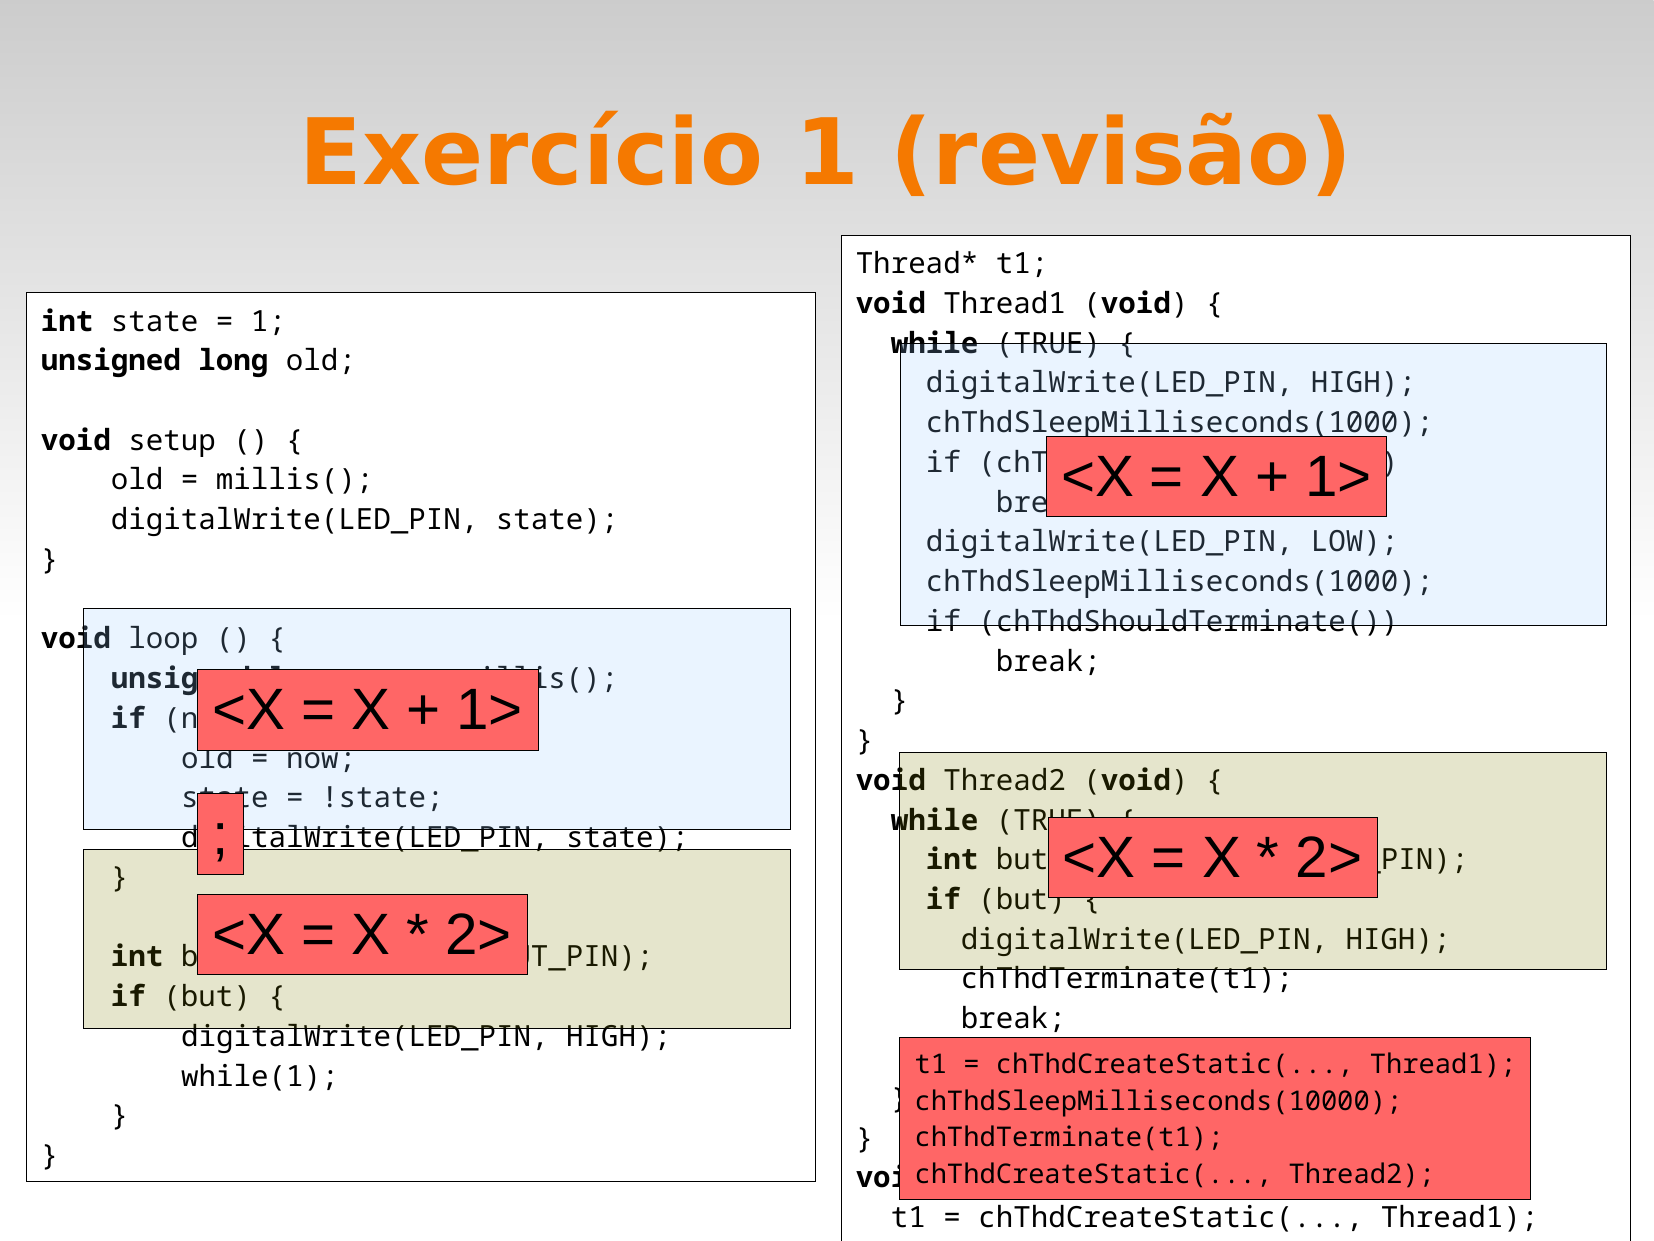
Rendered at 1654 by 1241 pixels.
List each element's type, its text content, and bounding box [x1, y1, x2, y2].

text_box [197, 894, 528, 975]
text_box [1046, 436, 1387, 517]
text_box [83, 608, 791, 830]
title Exercício 1 (revisão) [82, 49, 1571, 257]
text_box [197, 669, 539, 751]
text_box [899, 752, 1607, 970]
text_box [900, 343, 1607, 626]
text_box ; [197, 793, 244, 875]
text_box Thread* t1; void Thread1 (void) { while (TRUE) { digitalWrite(LED_PIN, HIGH); chThdSleepMilliseconds(1000); if (chThdShouldTerminate()) break; digitalWrite(LED_PIN, LOW); chThdSleepMilliseconds(1000); if (chThdShouldTerminate()) break; } } void Thread2 (void) { while (TRUE) { int but = digitalRead(BUT_PIN); if (but) { digitalWrite(LED_PIN, HIGH); chThdTerminate(t1); break; } } } void setup () { t1 = chThdCreateStatic(..., Thread1); chThdCreateStatic(..., Thread2); } [841, 235, 1631, 1176]
text_box t1 = chThdCreateStatic(..., Thread1); chThdSleepMilliseconds(10000); chThdTerminate(t1); chThdCreateStatic(..., Thread2); [899, 1037, 1531, 1179]
text_box int state = 1; unsigned long old; void setup () { old = millis(); digitalWrite(LED_PIN, state); } void loop () { unsigned long now = millis(); if (now >= old+1000) { old = now; state = !state; digitalWrite(LED_PIN, state); } int but = digitalRead(BUT_PIN); if (but) { digitalWrite(LED_PIN, HIGH); while(1); } } [26, 292, 816, 1066]
text_box [83, 849, 791, 1029]
text_box [1048, 817, 1378, 898]
